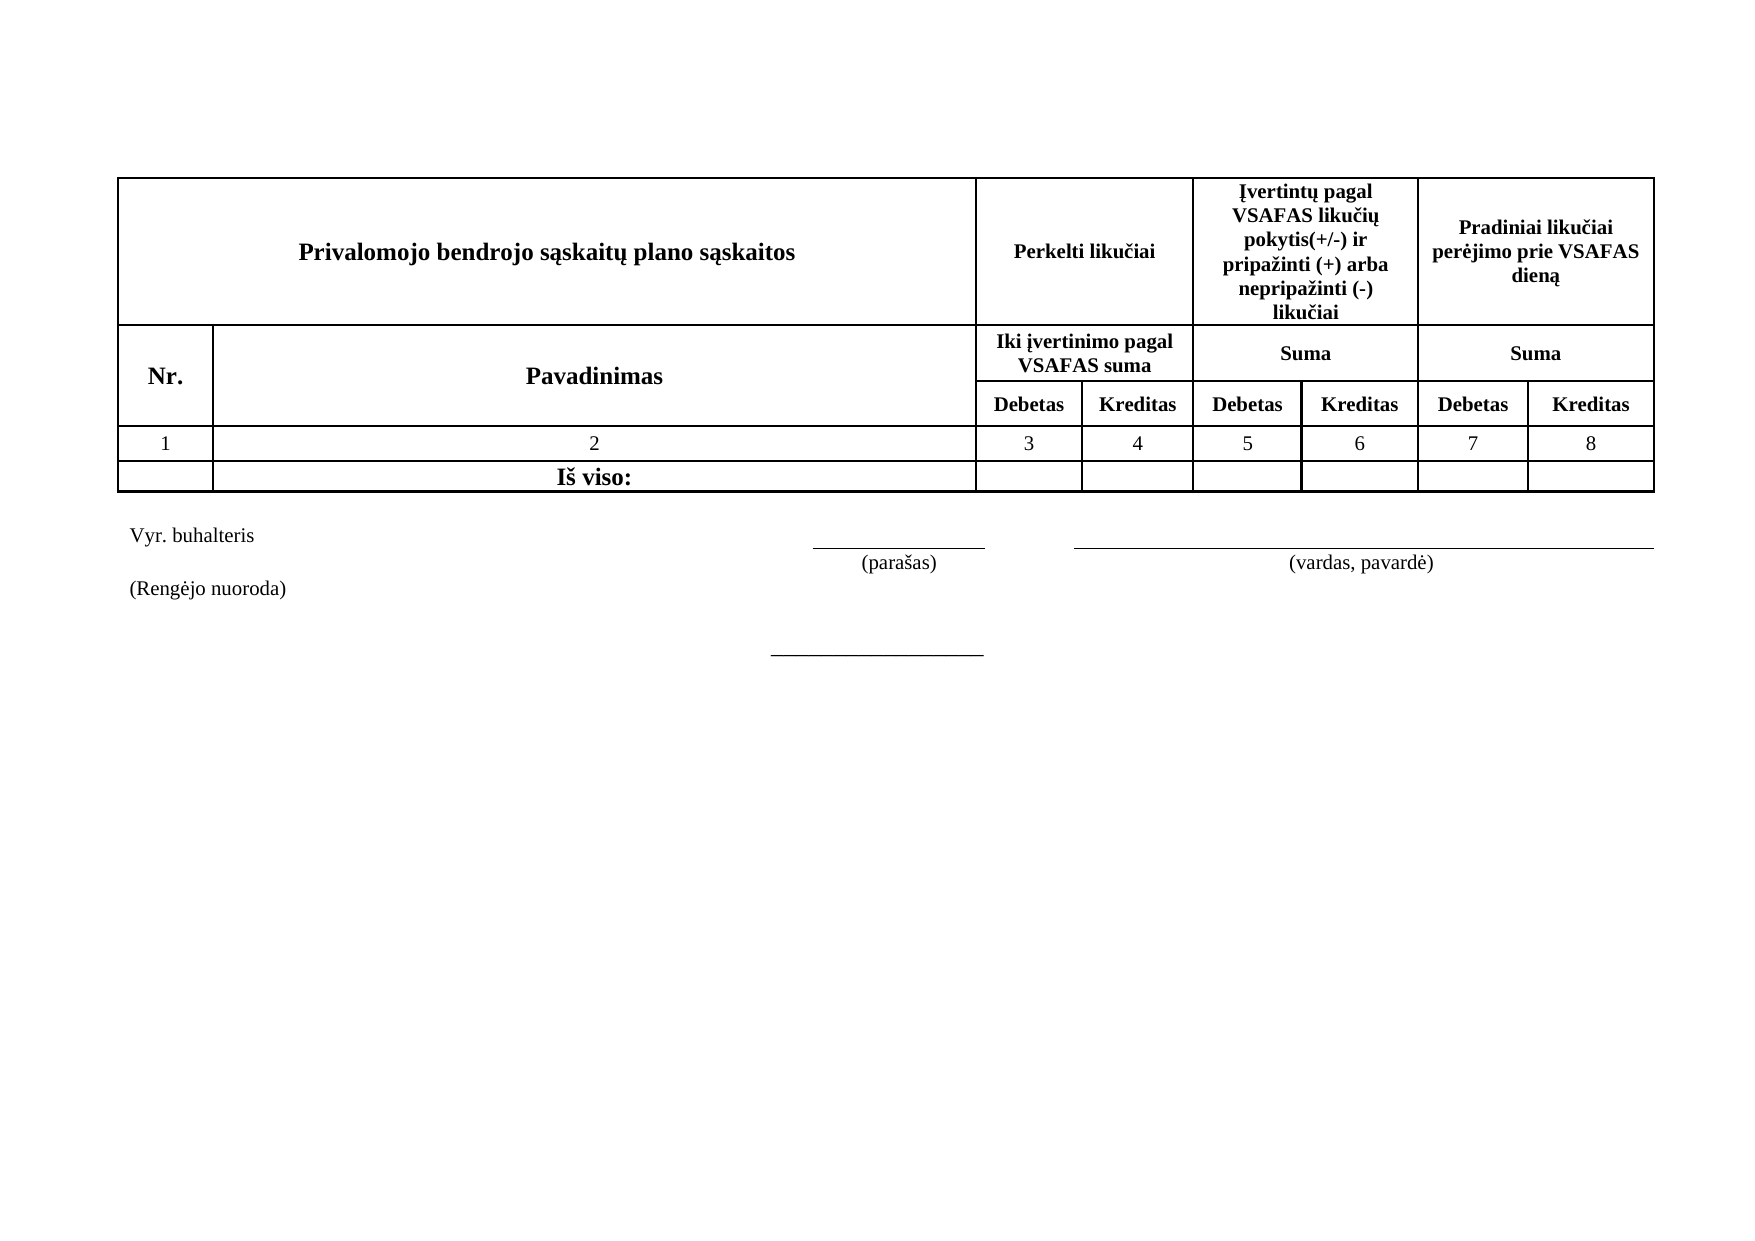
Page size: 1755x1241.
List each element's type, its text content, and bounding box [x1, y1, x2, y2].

table_cell (Rengėjo nuoroda) [118, 574, 706, 601]
table_header [706, 521, 813, 548]
table_cell Pavadinimas [214, 326, 975, 425]
table_cell [1419, 462, 1527, 490]
table_cell [118, 548, 706, 574]
table_cell Iki įvertinimo pagal VSAFAS suma [977, 326, 1192, 380]
table_cell 1 [119, 427, 212, 459]
table_cell 6 [1303, 427, 1417, 459]
table_header Pradiniai likučiai perėjimo prie VSAFAS dieną [1419, 179, 1653, 324]
table_cell [977, 462, 1081, 490]
table_cell Suma [1194, 326, 1417, 380]
table_cell [1083, 462, 1192, 490]
table_cell [1074, 574, 1653, 601]
table_cell Kreditas [1303, 382, 1417, 425]
table_cell [813, 574, 985, 601]
table_cell Debetas [977, 382, 1081, 425]
table_cell [119, 462, 212, 490]
table_cell 5 [1194, 427, 1300, 459]
table_cell [985, 574, 1074, 601]
table_header [813, 521, 985, 548]
table_header Vyr. buhalteris [118, 521, 706, 548]
table_cell [706, 574, 813, 601]
table_cell [985, 548, 1074, 574]
table_header Perkelti likučiai [977, 179, 1192, 324]
table_cell Kreditas [1529, 382, 1653, 425]
table_cell [1194, 462, 1300, 490]
table_header [1074, 521, 1653, 548]
table_cell Suma [1419, 326, 1653, 380]
text _________________ [118, 630, 1636, 658]
table_header Įvertintų pagal VSAFAS likučių pokytis(+/-) ir pripažinti (+) arba nepripažinti (-) likučiai [1194, 179, 1417, 324]
table_cell Debetas [1194, 382, 1300, 425]
table_cell 8 [1529, 427, 1653, 459]
table_cell [1303, 462, 1417, 490]
table_cell [1529, 462, 1653, 490]
table_cell 2 [214, 427, 975, 459]
table_cell Iš viso: [214, 462, 975, 490]
table_cell Debetas [1419, 382, 1527, 425]
table_cell Kreditas [1083, 382, 1192, 425]
table_header [985, 521, 1074, 548]
table_header Privalomojo bendrojo sąskaitų plano sąskaitos [119, 179, 975, 324]
table_cell 3 [977, 427, 1081, 459]
table_cell Nr. [119, 326, 212, 425]
table_cell [706, 548, 813, 574]
table_cell 7 [1419, 427, 1527, 459]
table_cell (parašas) [813, 549, 985, 574]
table_cell 4 [1083, 427, 1192, 459]
table_cell (vardas, pavardė) [1074, 549, 1653, 574]
